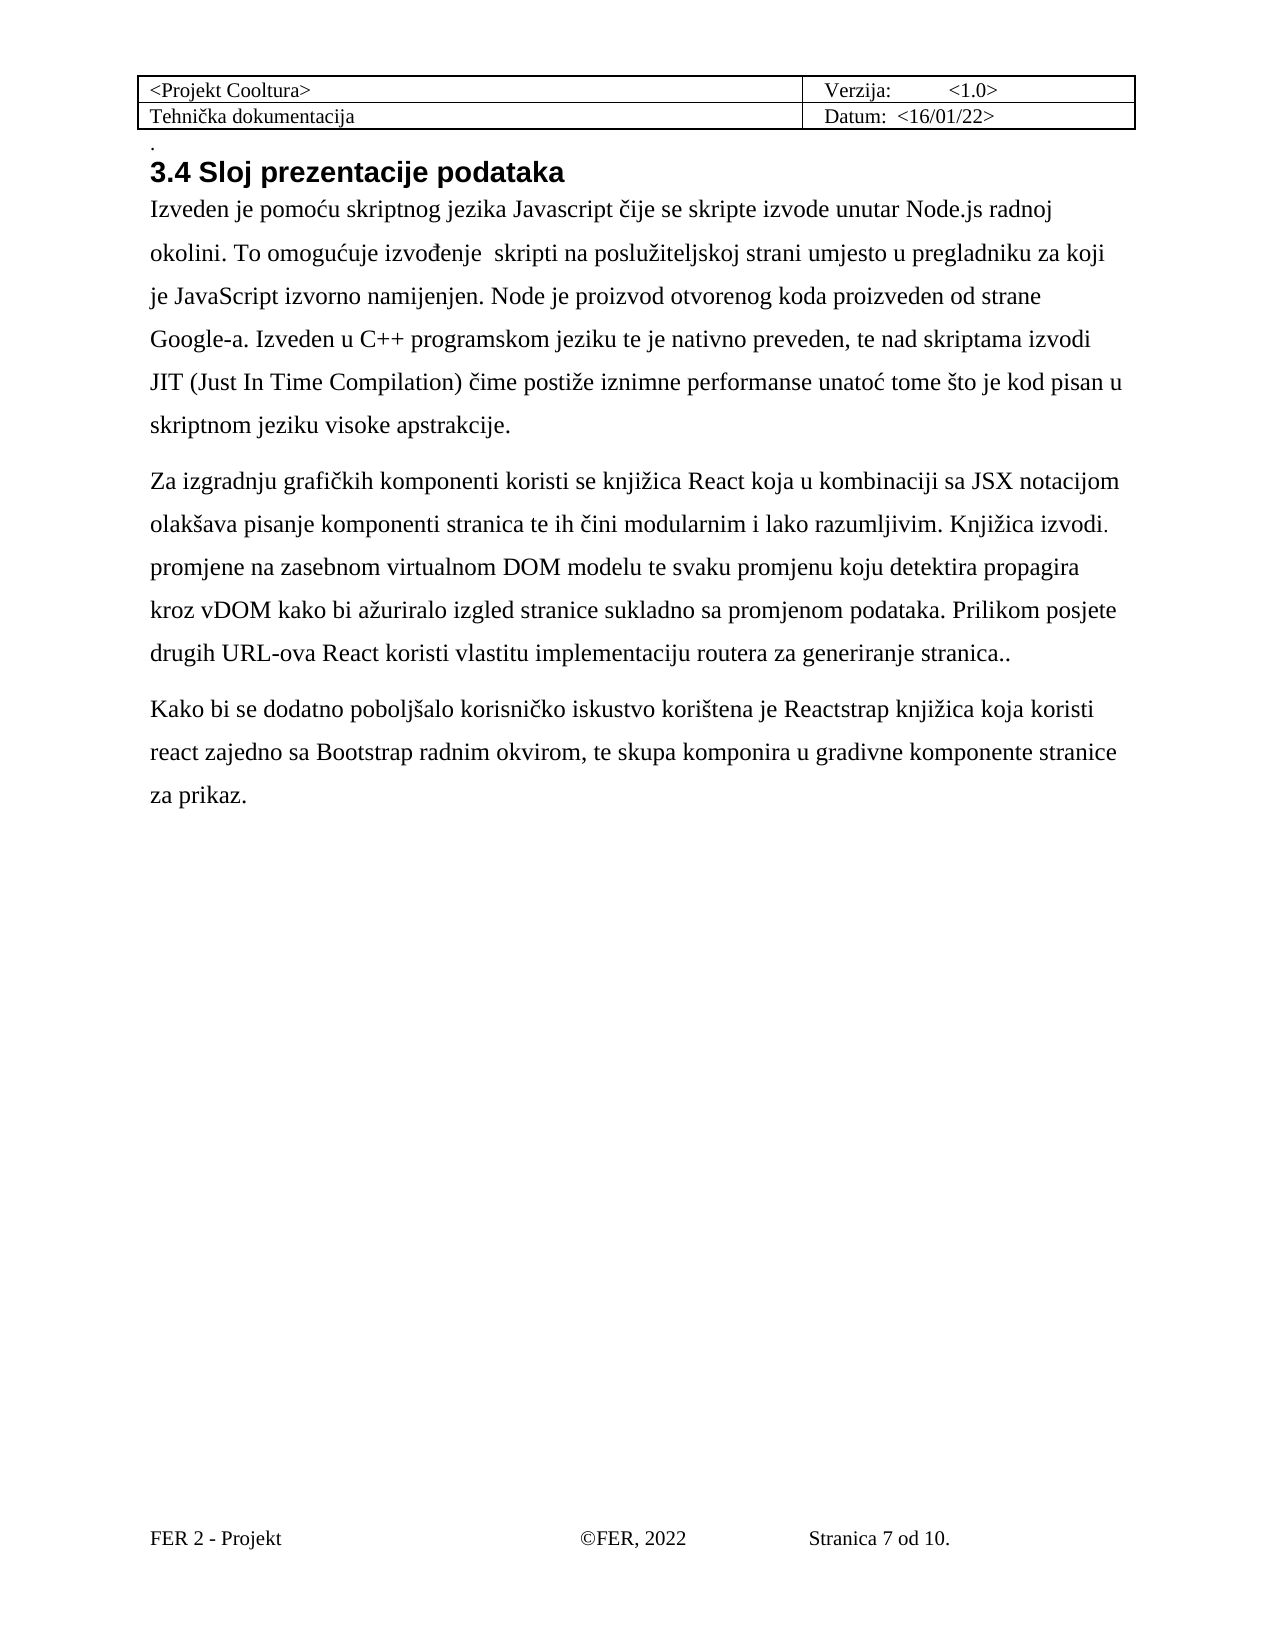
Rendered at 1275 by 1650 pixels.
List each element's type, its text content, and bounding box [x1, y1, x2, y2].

subtitle 3.4 Sloj prezentacije podataka [150, 155, 1125, 188]
text Kako bi se dodatno poboljšalo korisničko iskustvo korištena je Reactstrap knjižica koja koristi react zajedno sa Bootstrap radnim okvirom, te skupa komponira u gradivne komponente stranice za prikaz. [150, 694, 1125, 809]
text Izveden je pomoću skriptnog jezika Javascript čije se skripte izvode unutar Node.js radnoj okolini. To omogućuje izvođenje skripti na poslužiteljskoj strani umjesto u pregladniku za koji je JavaScript izvorno namijenjen. Node je proizvod otvorenog koda proizveden od strane Google-a. Izveden u C++ programskom jeziku te je nativno preveden, te nad skriptama izvodi JIT (Just In Time Compilation) čime postiže iznimne performanse unatoć tome što je kod pisan u skriptnom jeziku visoke apstrakcije. [150, 194, 1125, 439]
text Za izgradnju grafičkih komponenti koristi se knjižica React koja u kombinaciji sa JSX notacijom olakšava pisanje komponenti stranica te ih čini modularnim i lako razumljivim. Knjižica izvodi. promjene na zasebnom virtualnom DOM modelu te svaku promjenu koju detektira propagira kroz vDOM kako bi ažuriralo izgled stranice sukladno sa promjenom podataka. Prilikom posjete drugih URL-ova React koristi vlastitu implementaciju routera za generiranje stranica.. [150, 466, 1125, 667]
